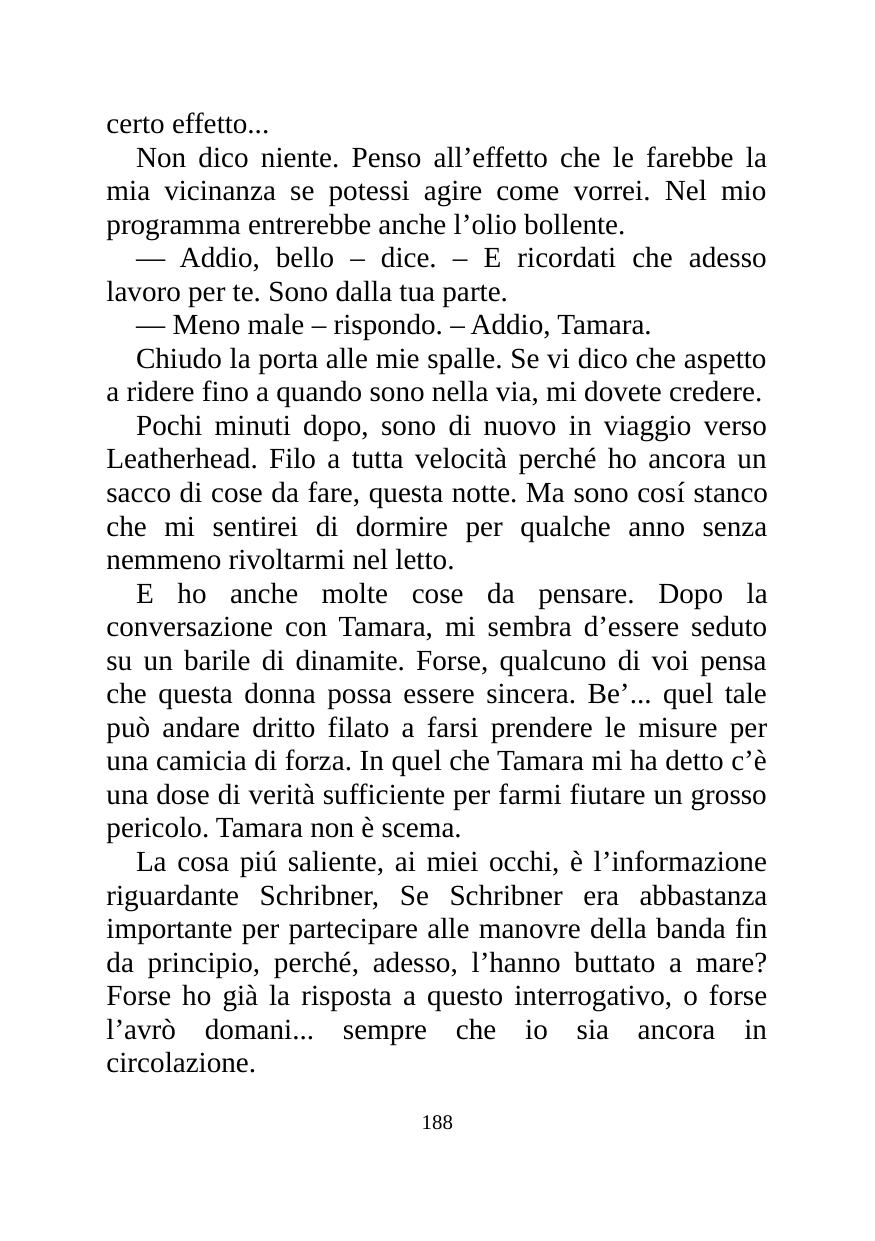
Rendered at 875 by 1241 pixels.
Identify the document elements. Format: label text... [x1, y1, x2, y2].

text Non dico niente. Penso all’effetto che le farebbe la mia vicinanza se potessi agire come vorrei. Nel mio programma entrerebbe anche l’olio bollente. [106, 140, 768, 240]
text Pochi minuti dopo, sono di nuovo in viaggio verso Leatherhead. Filo a tutta velocità perché ho ancora un sacco di cose da fare, questa notte. Ma sono cosí stanco che mi sentirei di dormire per qualche anno senza nemmeno rivoltarmi nel letto. [106, 408, 768, 576]
text Chiudo la porta alle mie spalle. Se vi dico che aspetto a ridere fino a quando sono nella via, mi dovete credere. [106, 341, 768, 408]
text E ho anche molte cose da pensare. Dopo la conversazione con Tamara, mi sembra d’essere seduto su un barile di dinamite. Forse, qualcuno di voi pensa che questa donna possa essere sincera. Be’... quel tale può andare dritto filato a farsi prendere le misure per una camicia di forza. In quel che Tamara mi ha detto c’è una dose di verità sufficiente per farmi fiutare un grosso pericolo. Tamara non è scema. [106, 576, 768, 844]
text — Meno male – rispondo. – Addio, Tamara. [106, 307, 768, 341]
text certo effetto... [106, 106, 768, 140]
text — Addio, bello – dice. – E ricordati che adesso lavoro per te. Sono dalla tua parte. [106, 240, 768, 307]
text La cosa piú saliente, ai miei occhi, è l’informazione riguardante Schribner, Se Schribner era abbastanza importante per partecipare alle manovre della banda fin da principio, perché, adesso, l’hanno buttato a mare? Forse ho già la risposta a questo interrogativo, o forse l’avrò domani... sempre che io sia ancora in circolazione. [106, 844, 768, 1079]
